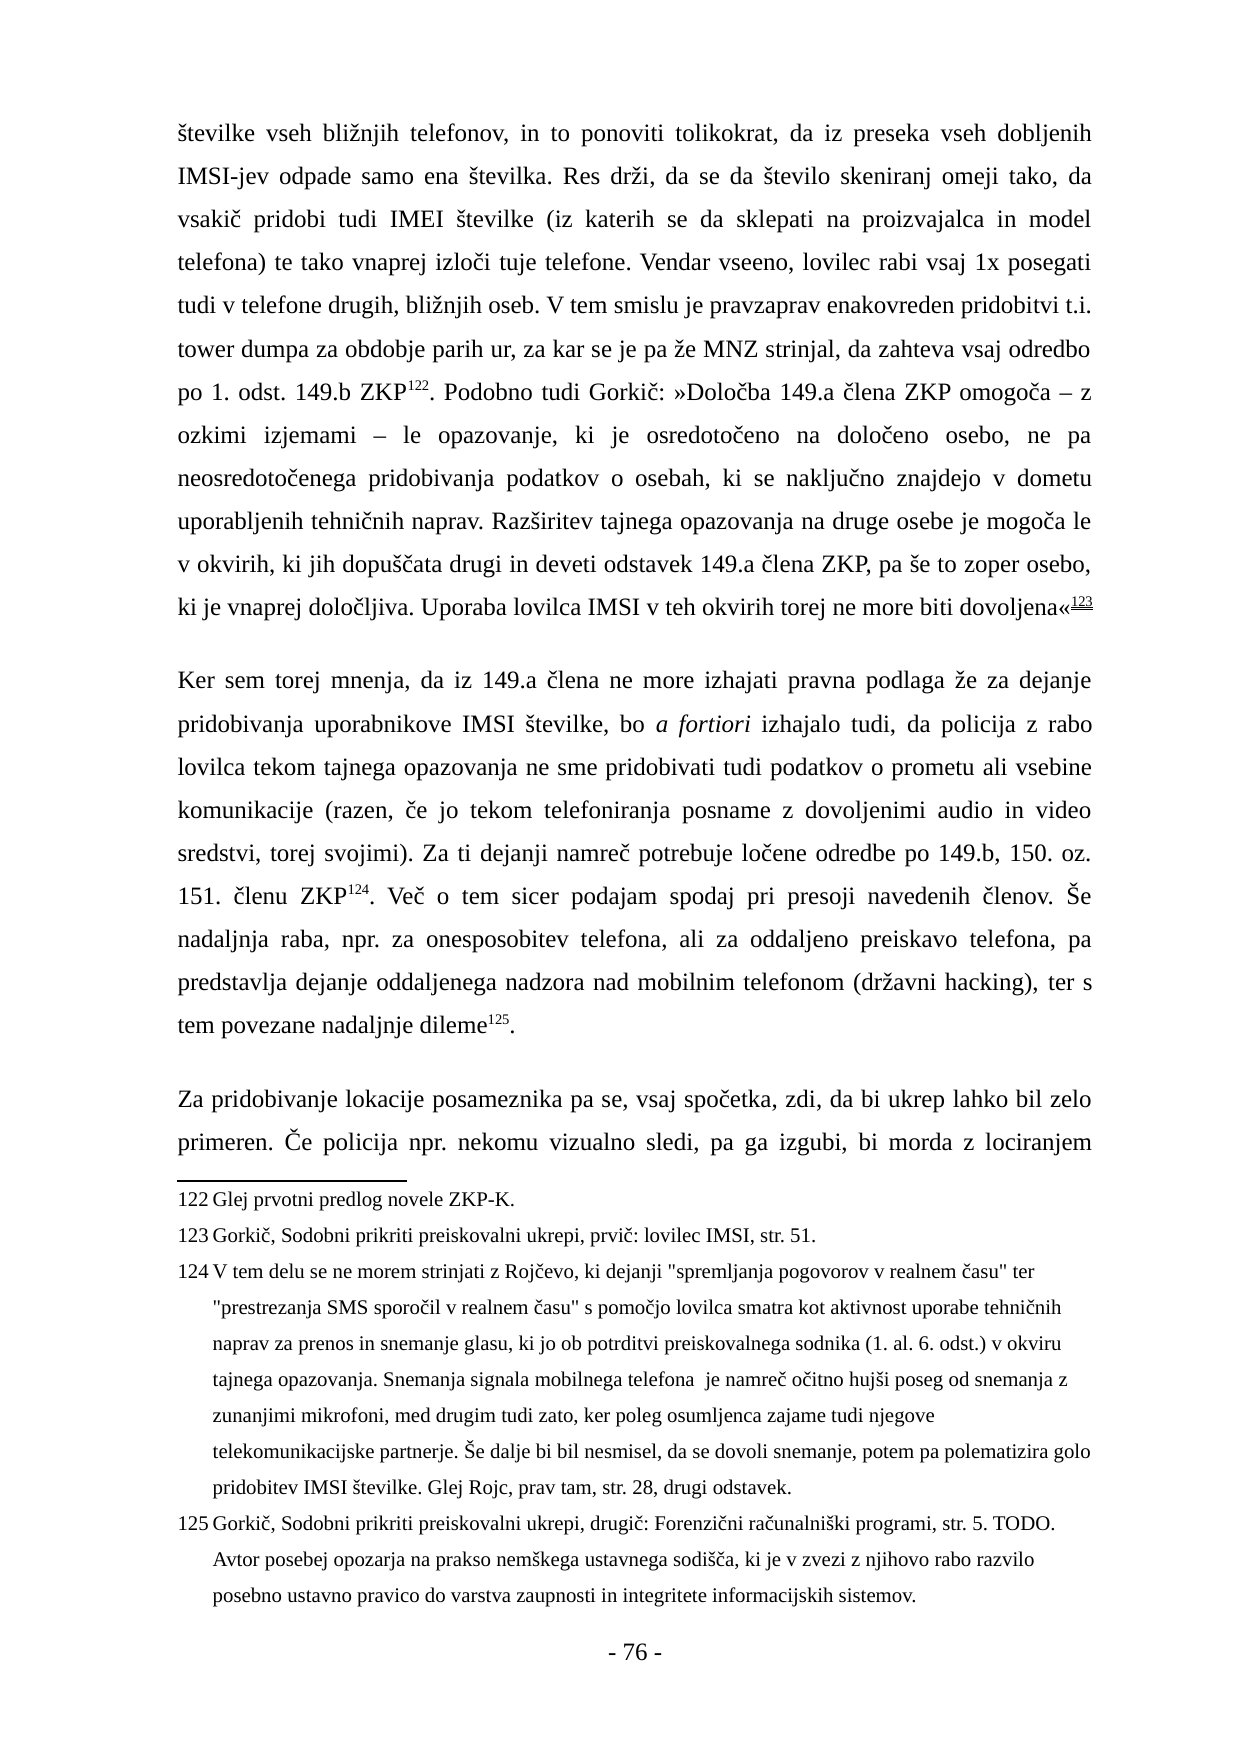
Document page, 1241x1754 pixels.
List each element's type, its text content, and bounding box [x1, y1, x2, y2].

text Ker sem torej mnenja, da iz 149.a člena ne more izhajati pravna podlaga že za dejanje pridobivanja uporabnikove IMSI številke, bo a fortiori izhajalo tudi, da policija z rabo lovilca tekom tajnega opazovanja ne sme pridobivati tudi podatkov o prometu ali vsebine komunikacije (razen, če jo tekom telefoniranja posname z dovoljenimi audio in video sredstvi, torej svojimi). Za ti dejanji namreč potrebuje ločene odredbe po 149.b, 150. oz. 151. členu ZKP. Več o tem sicer podajam spodaj pri presoji navedenih členov. Še nadaljnja raba, npr. za onesposobitev telefona, ali za oddaljeno preiskavo telefona, pa predstavlja dejanje oddaljenega nadzora nad mobilnim telefonom (državni hacking), ter s tem povezane nadaljnje dileme. [177, 666, 1093, 1039]
text številke vseh bližnjih telefonov, in to ponoviti tolikokrat, da iz preseka vseh dobljenih IMSI-jev odpade samo ena številka. Res drži, da se da število skeniranj omeji tako, da vsakič pridobi tudi IMEI številke (iz katerih se da sklepati na proizvajalca in model telefona) te tako vnaprej izloči tuje telefone. Vendar vseeno, lovilec rabi vsaj 1x posegati tudi v telefone drugih, bližnjih oseb. V tem smislu je pravzaprav enakovreden pridobitvi t.i. tower dumpa za obdobje parih ur, za kar se je pa že MNZ strinjal, da zahteva vsaj odredbo po 1. odst. 149.b ZKP. Podobno tudi Gorkič: »Določba 149.a člena ZKP omogoča – z ozkimi izjemami – le opazovanje, ki je osredotočeno na določeno osebo, ne pa neosredotočenega pridobivanja podatkov o osebah, ki se naključno znajdejo v dometu uporabljenih tehničnih naprav. Razširitev tajnega opazovanja na druge osebe je mogoča le v okvirih, ki jih dopuščata drugi in deveti odstavek 149.a člena ZKP, pa še to zoper osebo, ki je vnaprej določljiva. Uporaba lovilca IMSI v teh okvirih torej ne more biti dovoljena« [177, 118, 1093, 621]
text V tem delu se ne morem strinjati z Rojčevo, ki dejanji "spremljanja pogovorov v realnem času" ter "prestrezanja SMS sporočil v realnem času" s pomočjo lovilca smatra kot aktivnost uporabe tehničnih naprav za prenos in snemanje glasu, ki jo ob potrditvi preiskovalnega sodnika (1. al. 6. odst.) v okviru tajnega opazovanja. Snemanja signala mobilnega telefona je namreč očitno hujši poseg od snemanja z zunanjimi mikrofoni, med drugim tudi zato, ker poleg osumljenca zajame tudi njegove telekomunikacijske partnerje. Še dalje bi bil nesmisel, da se dovoli snemanje, potem pa polematizira golo pridobitev IMSI številke. Glej Rojc, prav tam, str. 28, drugi odstavek. [177, 1259, 1093, 1499]
text Za pridobivanje lokacije posameznika pa se, vsaj spočetka, zdi, da bi ukrep lahko bil zelo primeren. Če policija npr. nekomu vizualno sledi, pa ga izgubi, bi morda z lociranjem [177, 1084, 1093, 1156]
text Gorkič, Sodobni prikriti preiskovalni ukrepi, prvič: lovilec IMSI, str. 51. [177, 1223, 1093, 1247]
text Gorkič, Sodobni prikriti preiskovalni ukrepi, drugič: Forenzični računalniški programi, str. 5. TODO. Avtor posebej opozarja na prakso nemškega ustavnega sodišča, ki je v zvezi z njihovo rabo razvilo posebno ustavno pravico do varstva zaupnosti in integritete informacijskih sistemov. [177, 1511, 1093, 1607]
text Glej prvotni predlog novele ZKP-K. [177, 1187, 1093, 1211]
